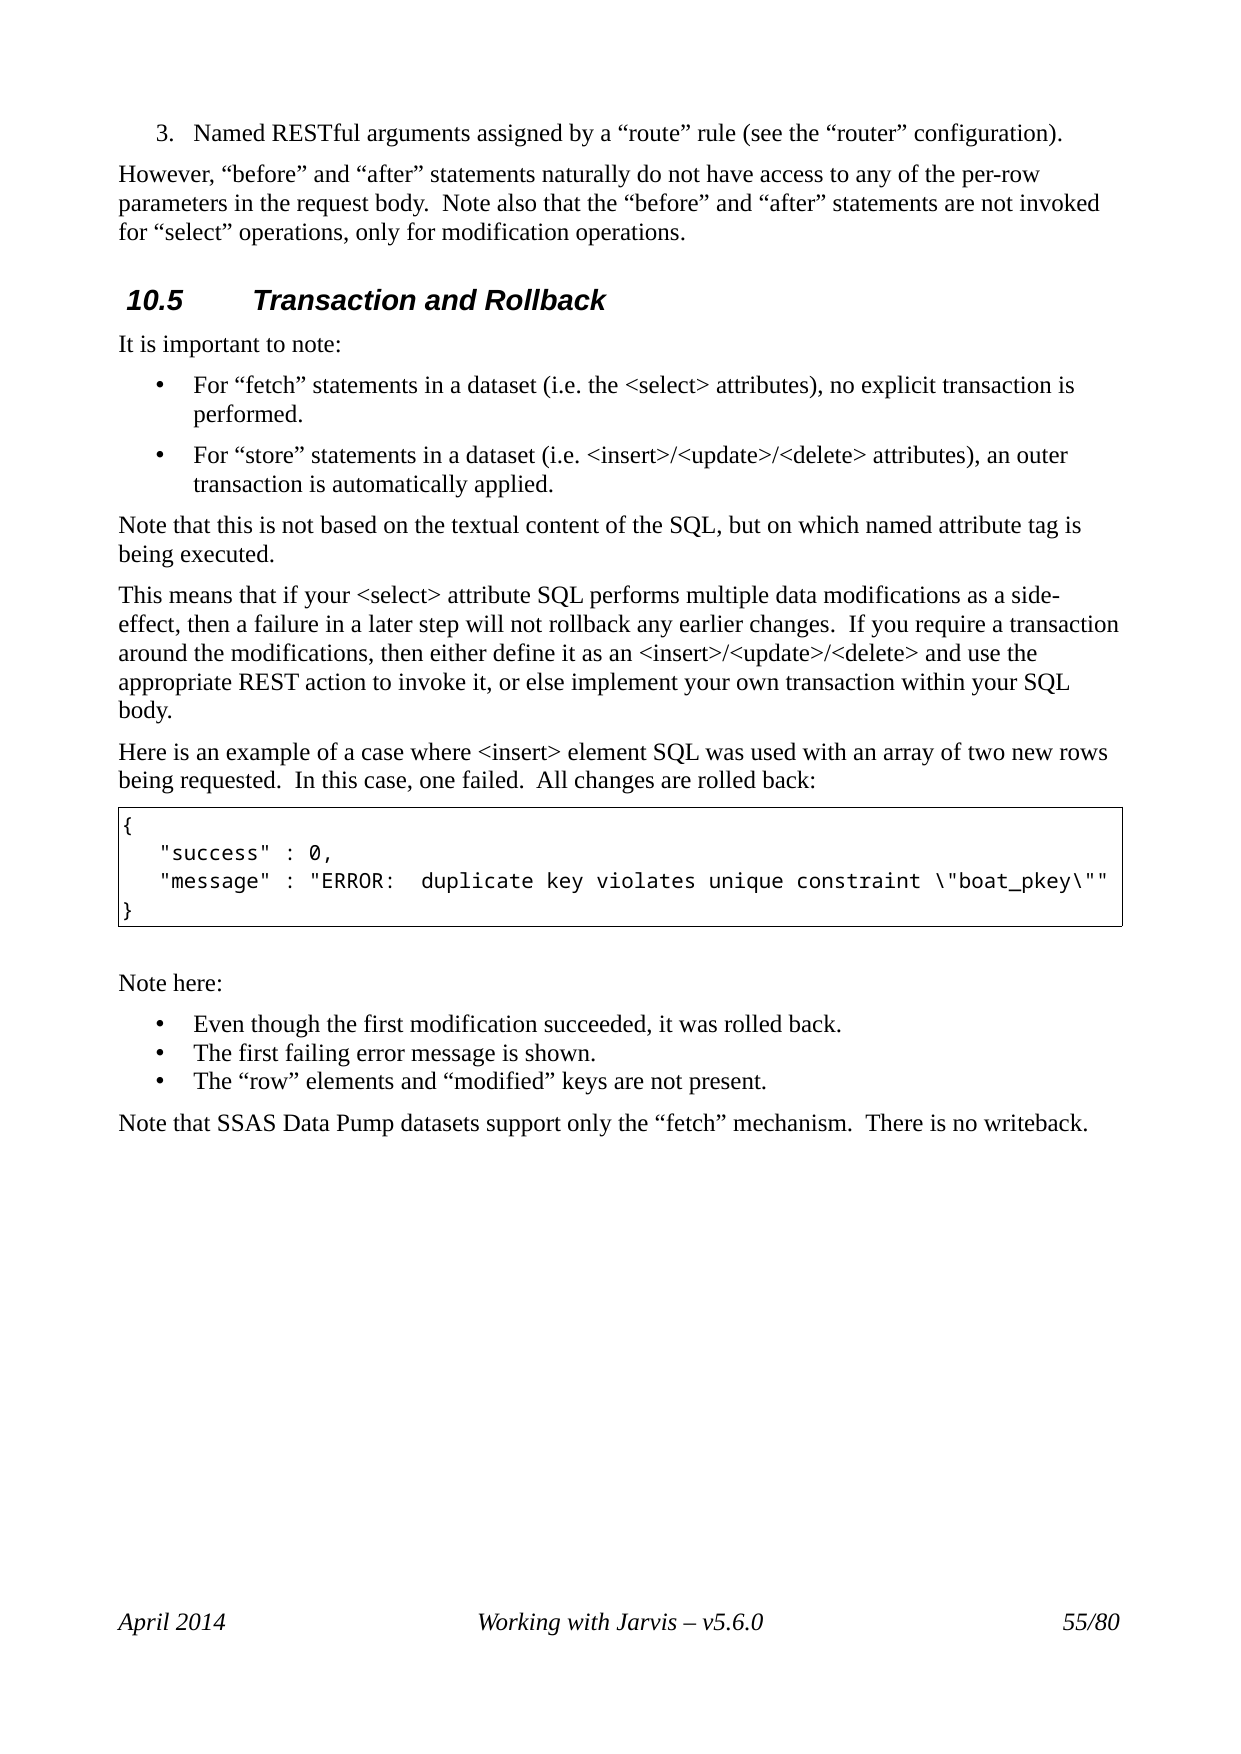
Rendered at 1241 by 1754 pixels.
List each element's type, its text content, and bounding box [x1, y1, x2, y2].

text "message" : "ERROR: duplicate key violates unique constraint \"boat_pkey\"" [119, 863, 1122, 892]
text However, “before” and “after” statements naturally do not have access to any of the per-row parameters in the request body. Note also that the “before” and “after” statements are not invoked for “select” operations, only for modification operations. [118, 159, 1122, 246]
list For “store” statements in a dataset (i.e. <insert>/<update>/<delete> attributes), an outer transaction is automatically applied. [156, 440, 1122, 498]
list Even though the first modification succeeded, it was rolled back. [156, 1009, 1122, 1038]
text "success" : 0, [119, 835, 1122, 863]
list For “fetch” statements in a dataset (i.e. the <select> attributes), no explicit transaction is performed. [156, 370, 1122, 428]
text Note that SSAS Data Pump datasets support only the “fetch” mechanism. There is no writeback. [118, 1108, 1122, 1136]
text Note that this is not based on the textual content of the SQL, but on which named attribute tag is being executed. [118, 510, 1122, 568]
text This means that if your <select> attribute SQL performs multiple data modifications as a side-effect, then a failure in a later step will not rollback any earlier changes. If you require a transaction around the modifications, then either define it as an <insert>/<update>/<delete> and use the appropriate REST action to invoke it, or else implement your own transaction within your SQL body. [118, 580, 1122, 724]
text Here is an example of a case where <insert> element SQL was used with an array of two new rows being requested. In this case, one failed. All changes are rolled back: [118, 737, 1122, 794]
text It is important to note: [118, 329, 1122, 358]
text Note here: [118, 968, 1122, 996]
list The “row” elements and “modified” keys are not present. [156, 1066, 1122, 1095]
list Named RESTful arguments assigned by a “route” rule (see the “router” configuration). [156, 118, 1122, 147]
subtitle Transaction and Rollback [118, 283, 1122, 317]
text { [119, 808, 1122, 835]
list The first failing error message is shown. [156, 1038, 1122, 1066]
text } [119, 892, 1122, 926]
